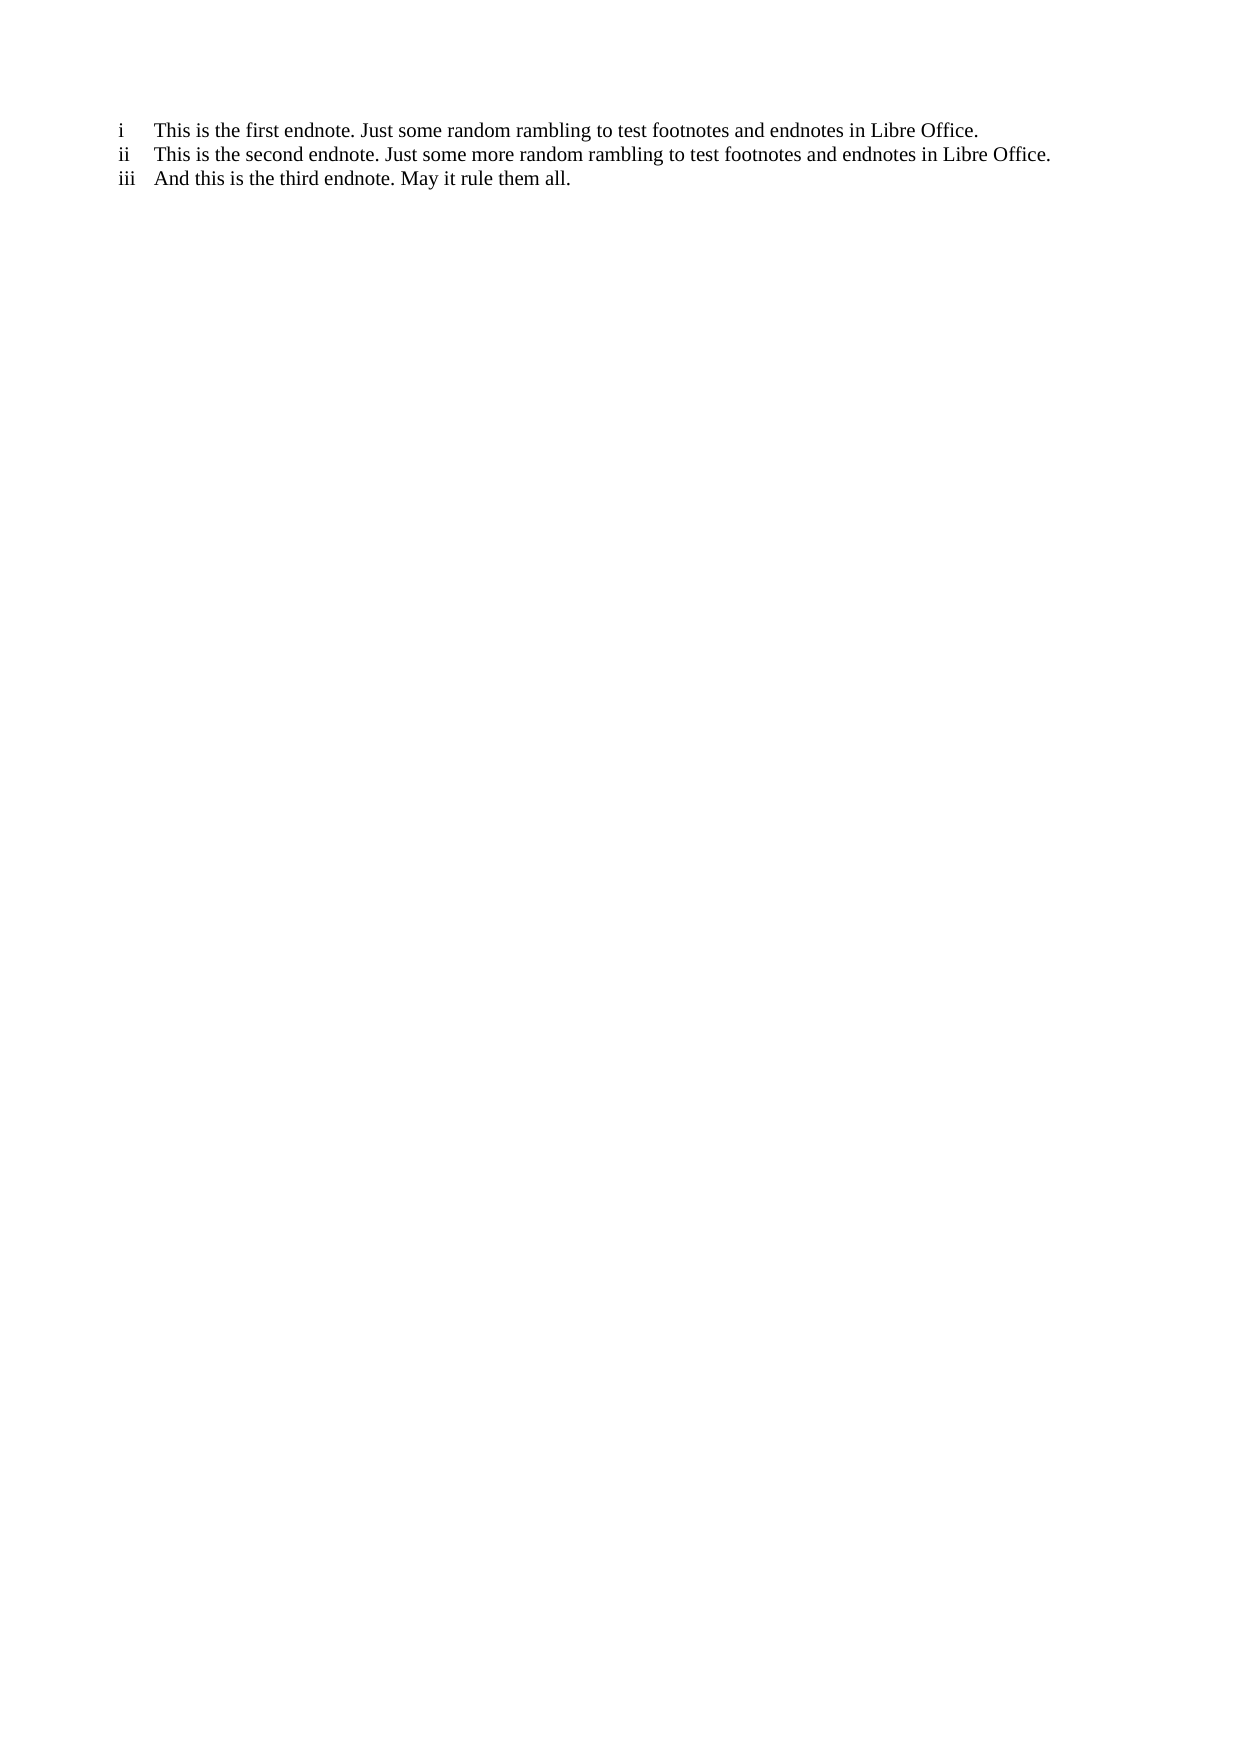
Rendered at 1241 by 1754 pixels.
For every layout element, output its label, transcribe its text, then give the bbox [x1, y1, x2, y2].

text This is the first endnote. Just some random rambling to test footnotes and endnotes in Libre Office. [118, 118, 1122, 142]
text And this is the third endnote. May it rule them all. [118, 166, 1122, 190]
text This is the second endnote. Just some more random rambling to test footnotes and endnotes in Libre Office. [118, 142, 1122, 166]
